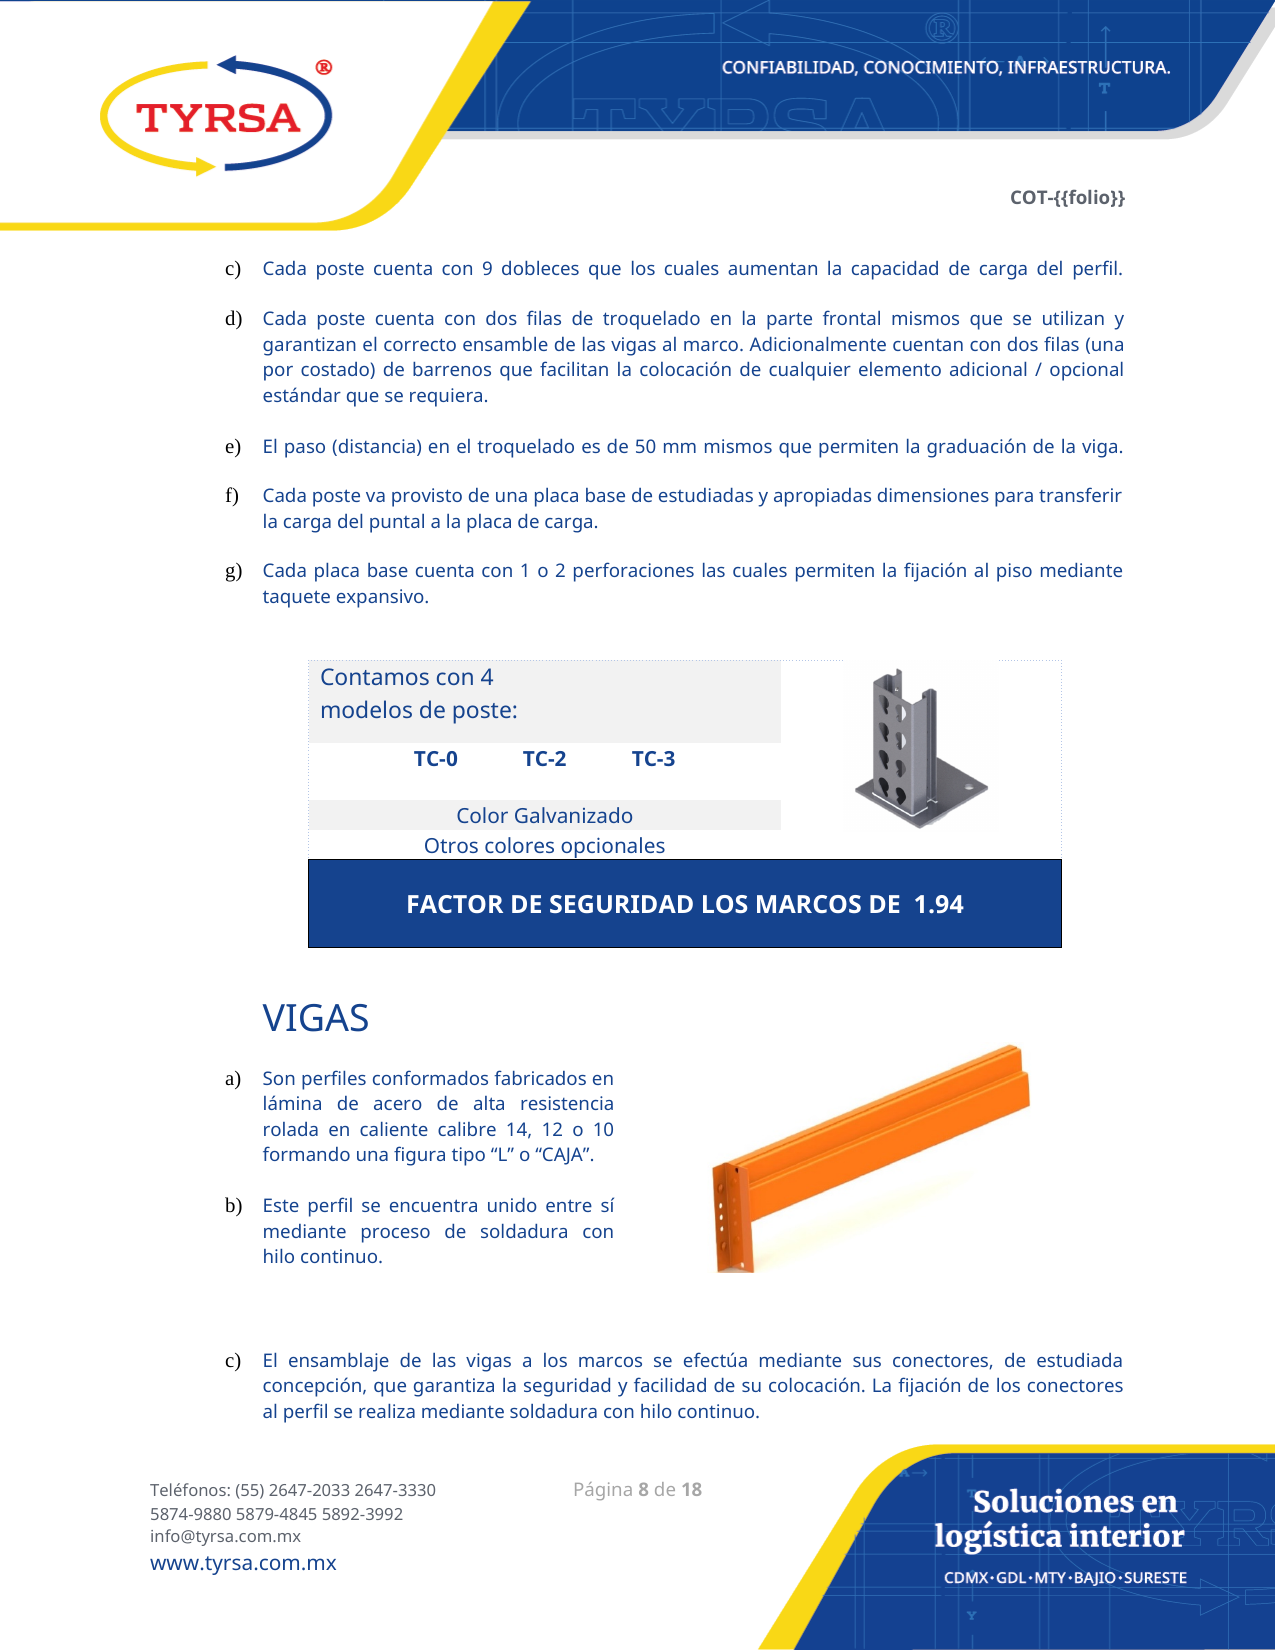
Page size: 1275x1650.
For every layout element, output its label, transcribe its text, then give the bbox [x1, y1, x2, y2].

table_header [626, 991, 1113, 1347]
table_cell Otros colores opcionales [309, 830, 781, 859]
list Cada poste cuenta con dos filas de troquelado en la parte frontal mismos que se utilizan y garantizan el correcto ensamble de las vigas al marco. Adicionalmente cuentan con dos filas (una por costado) de barrenos que facilitan la colocación de cualquier elemento adicional / opcional estándar que se requiera. [225, 305, 1125, 407]
list Cada placa base cuenta con 1 o 2 perforaciones las cuales permiten la fijación al piso mediante taquete expansivo. [225, 558, 1125, 609]
table_header Contamos con 4 modelos de poste: [309, 660, 781, 743]
table_header VIGAS Son perfiles conformados fabricados en lámina de acero de alta resistencia rolada en caliente calibre 14, 12 o 10 formando una figura tipo “L” o “CAJA”. Este perfil se encuentra unido entre sí mediante proceso de soldadura con hilo continuo. [139, 991, 626, 1347]
list El ensamblaje de las vigas a los marcos se efectúa mediante sus conectores, de estudiada concepción, que garantiza la seguridad y facilidad de su colocación. La fijación de los conectores al perfil se realiza mediante soldadura con hilo continuo. [225, 1347, 1125, 1424]
list Cada poste va provisto de una placa base de estudiadas y apropiadas dimensiones para transferir la carga del puntal a la placa de carga. [225, 482, 1125, 558]
table_header [781, 660, 1061, 859]
list El paso (distancia) en el troquelado es de 50 mm mismos que permiten la graduación de la viga. [225, 433, 1125, 482]
table_cell TC-0 TC-2 TC-3 [309, 743, 781, 800]
table_cell Color Galvanizado [309, 800, 781, 830]
table_cell FACTOR DE SEGURIDAD LOS MARCOS DE 1.94 [309, 860, 1061, 947]
list Cada poste cuenta con 9 dobleces que los cuales aumentan la capacidad de carga del perfil. [225, 256, 1125, 305]
